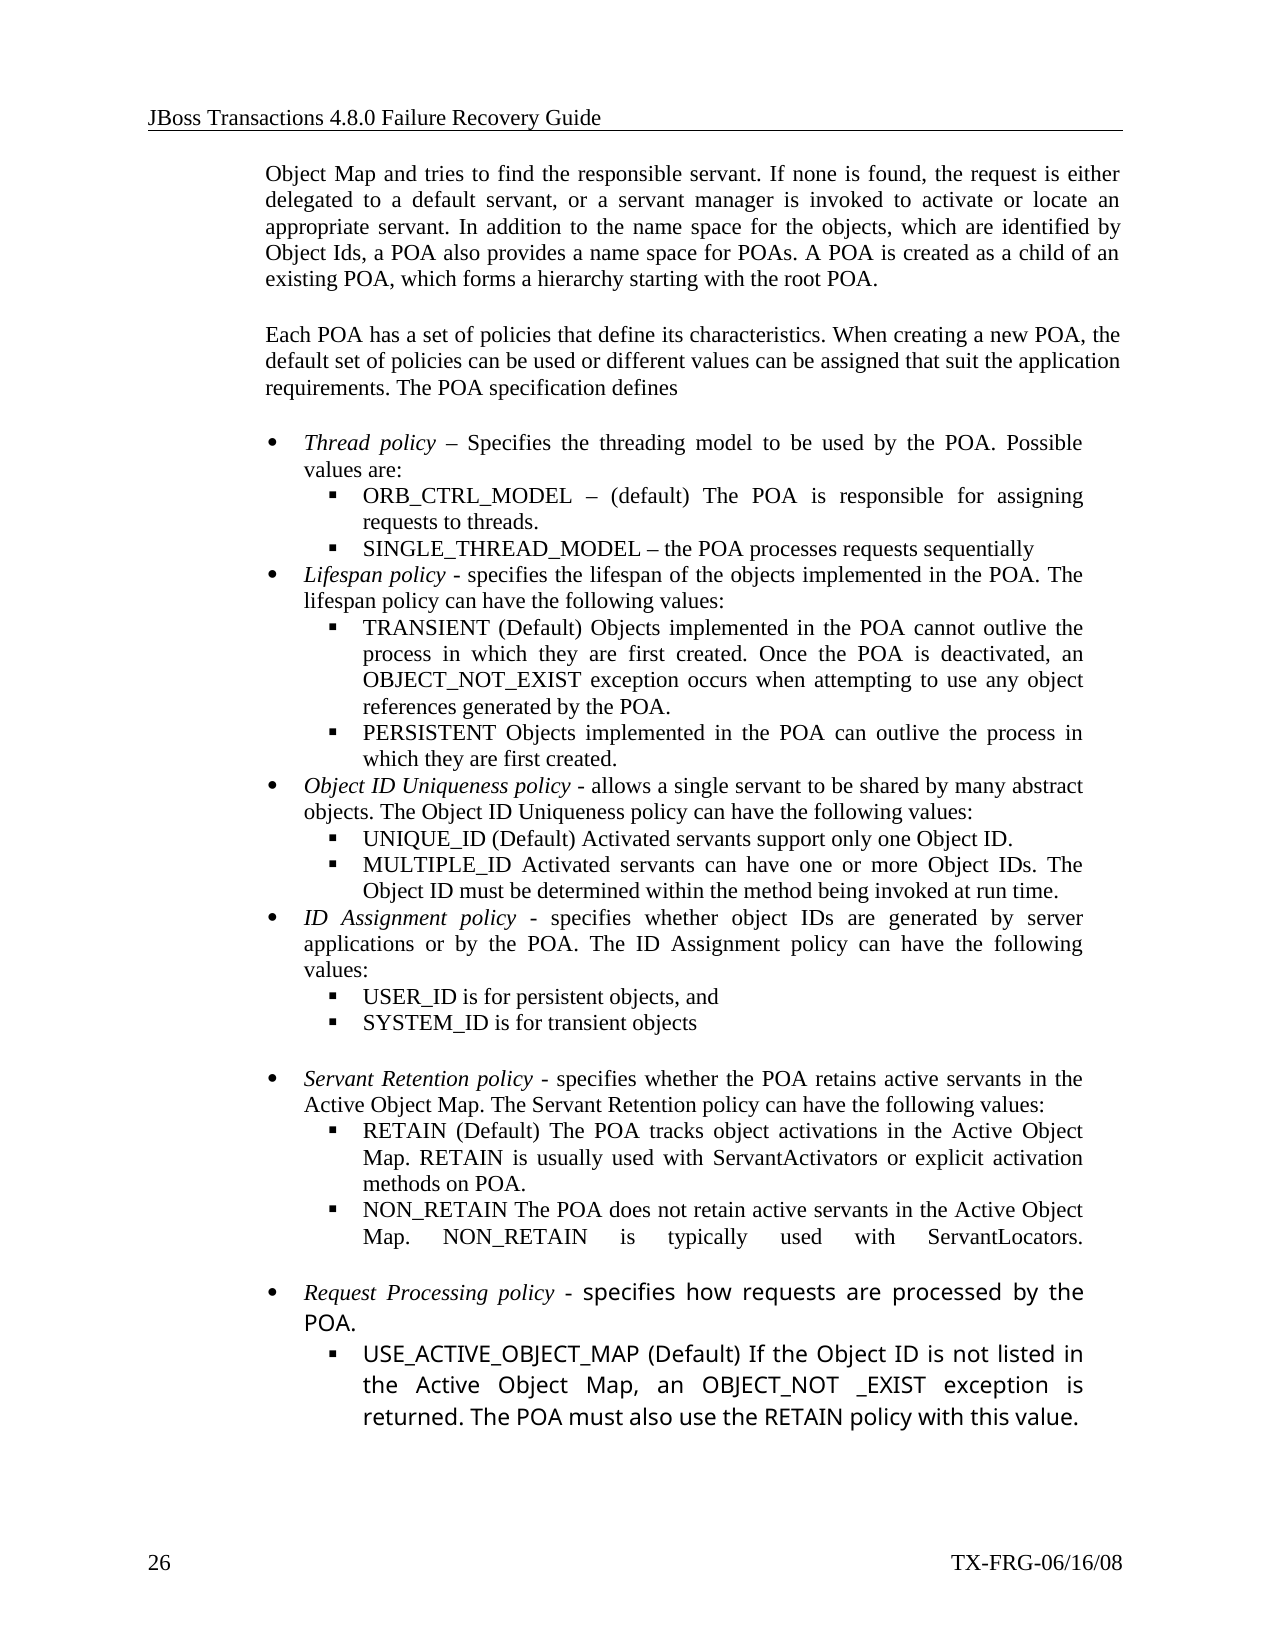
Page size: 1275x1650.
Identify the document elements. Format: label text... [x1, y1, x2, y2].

list TRANSIENT (Default) Objects implemented in the POA cannot outlive the process in which they are first created. Once the POA is deactivated, an OBJECT_NOT_EXIST exception occurs when attempting to use any object references generated by the POA. [327, 614, 1084, 719]
list MULTIPLE_ID Activated servants can have one or more Object IDs. The Object ID must be determined within the method being invoked at run time. [327, 851, 1084, 904]
list USER_ID is for persistent objects, and [327, 983, 1084, 1009]
list UNIQUE_ID (Default) Activated servants support only one Object ID. [327, 824, 1084, 851]
list USE_ACTIVE_OBJECT_MAP (Default) If the Object ID is not listed in the Active Object Map, an OBJECT_NOT _EXIST exception is returned. The POA must also use the RETAIN policy with this value. [327, 1338, 1084, 1432]
list Thread policy – Specifies the threading model to be used by the POA. Possible values are: [268, 429, 1084, 482]
list Servant Retention policy - specifies whether the POA retains active servants in the Active Object Map. The Servant Retention policy can have the following values: [268, 1064, 1084, 1117]
list Request Processing policy - specifies how requests are processed by the POA. [268, 1275, 1084, 1338]
list PERSISTENT Objects implemented in the POA can outlive the process in which they are first created. [327, 719, 1084, 772]
text Object Map and tries to find the responsible servant. If none is found, the request is either delegated to a default servant, or a servant manager is invoked to activate or locate an appropriate servant. In addition to the name space for the objects, which are identified by Object Ids, a POA also provides a name space for POAs. A POA is created as a child of an existing POA, which forms a hierarchy starting with the root POA. [265, 160, 1122, 292]
list NON_RETAIN The POA does not retain active servants in the Active Object Map. NON_RETAIN is typically used with ServantLocators. [327, 1196, 1084, 1275]
list ID Assignment policy - specifies whether object IDs are generated by server applications or by the POA. The ID Assignment policy can have the following values: [268, 904, 1084, 983]
list Object ID Uniqueness policy - allows a single servant to be shared by many abstract objects. The Object ID Uniqueness policy can have the following values: [268, 772, 1084, 824]
list SYSTEM_ID is for transient objects [327, 1009, 1084, 1035]
list RETAIN (Default) The POA tracks object activations in the Active Object Map. RETAIN is usually used with ServantActivators or explicit activation methods on POA. [327, 1117, 1084, 1196]
text Each POA has a set of policies that define its characteristics. When creating a new POA, the default set of policies can be used or different values can be assigned that suit the application requirements. The POA specification defines [265, 321, 1122, 400]
list Lifespan policy - specifies the lifespan of the objects implemented in the POA. The lifespan policy can have the following values: [268, 561, 1084, 614]
list SINGLE_THREAD_MODEL – the POA processes requests sequentially [327, 535, 1084, 561]
list ORB_CTRL_MODEL – (default) The POA is responsible for assigning requests to threads. [327, 482, 1084, 535]
